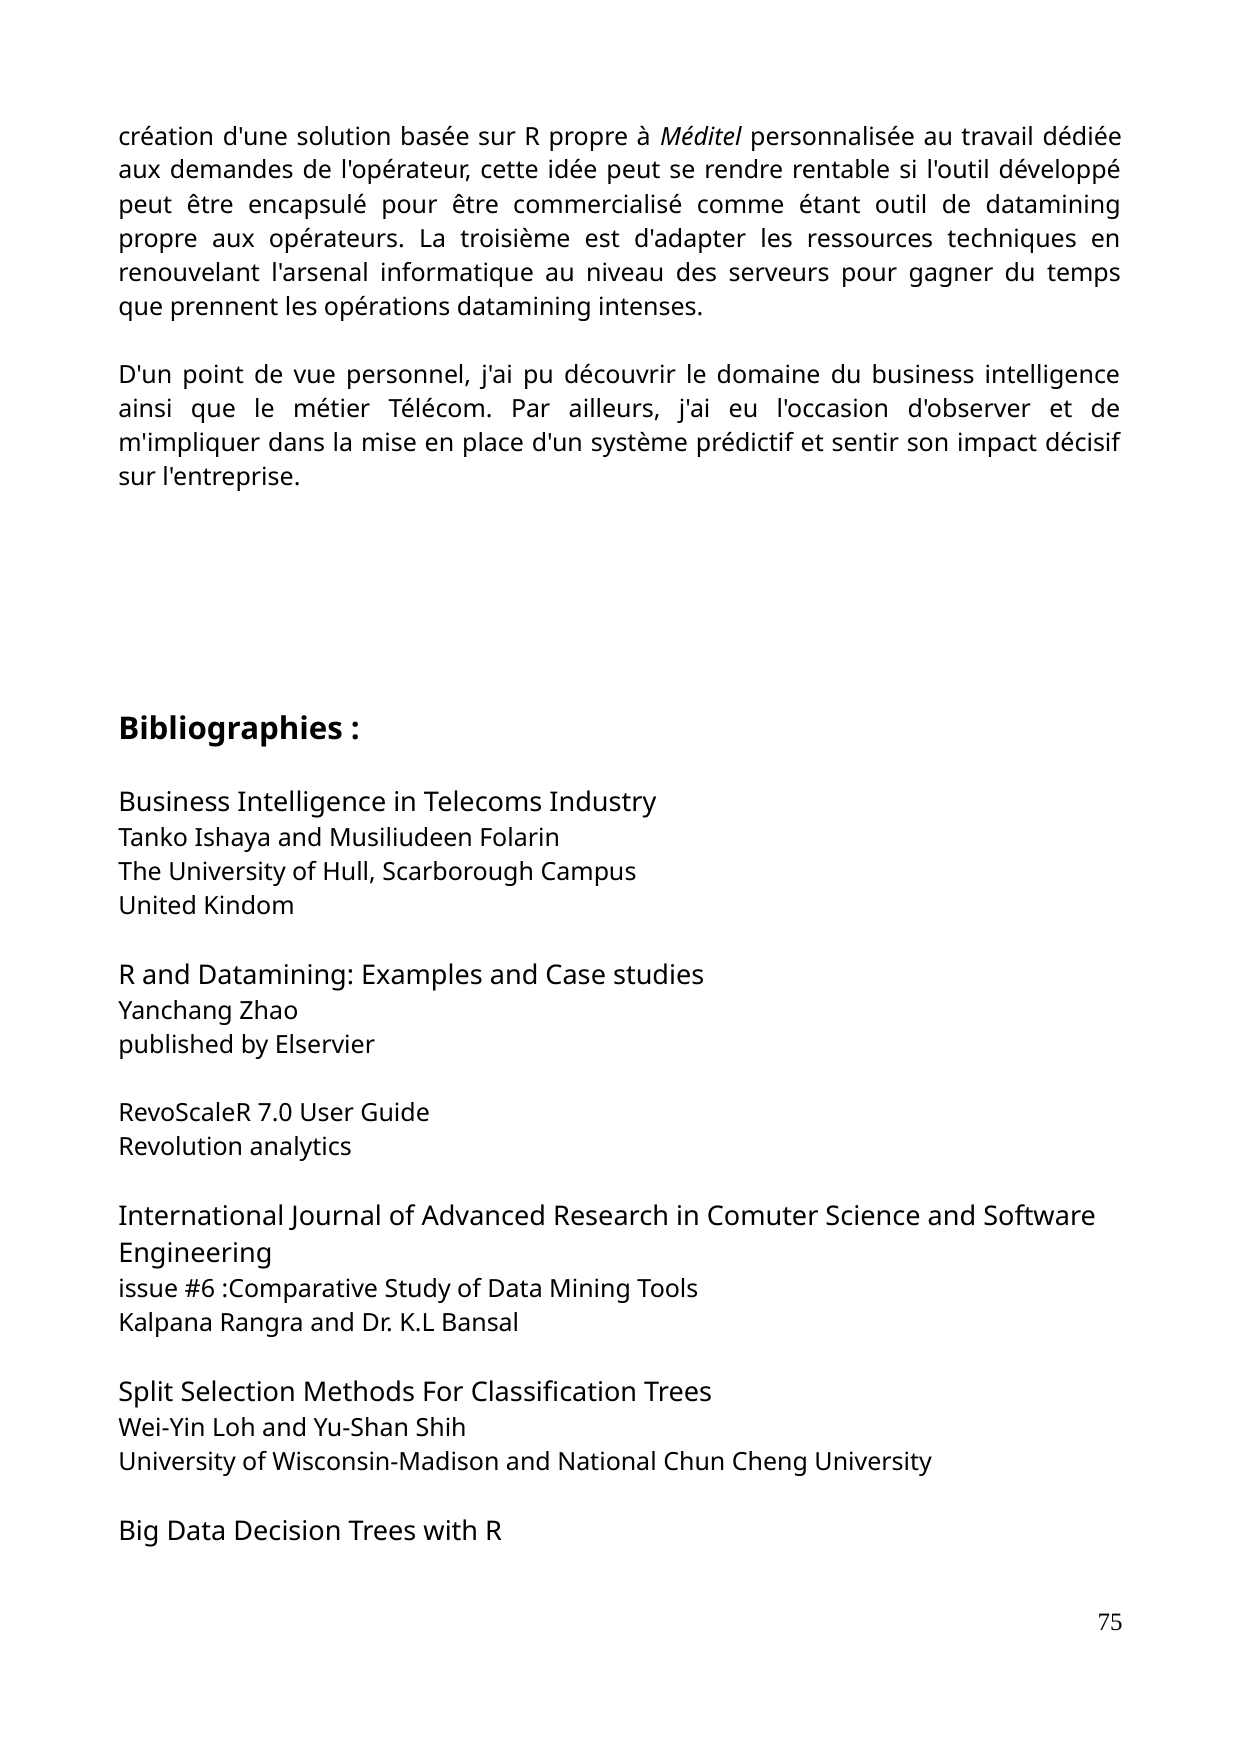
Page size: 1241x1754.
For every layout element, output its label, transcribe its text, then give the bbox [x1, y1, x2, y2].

text The University of Hull, Scarborough Campus United Kindom [118, 853, 1122, 921]
text issue #6 :Comparative Study of Data Mining Tools [118, 1271, 1122, 1304]
text Business Intelligence in Telecoms Industry [118, 782, 1122, 819]
text Wei-Yin Loh and Yu-Shan Shih [118, 1409, 1122, 1444]
text Bibliographies : [118, 706, 1122, 748]
text published by Elservier [118, 1026, 1122, 1061]
text Kalpana Rangra and Dr. K.L Bansal [118, 1304, 1122, 1339]
text Big Data Decision Trees with R [118, 1512, 1122, 1549]
text Tanko Ishaya and Musiliudeen Folarin [118, 819, 1122, 853]
text création d'une solution basée sur R propre à Méditel personnalisée au travail dédiée aux demandes de l'opérateur, cette idée peut se rendre rentable si l'outil développé peut être encapsulé pour être commercialisé comme étant outil de datamining propre aux opérateurs. La troisième est d'adapter les ressources techniques en renouvelant l'arsenal informatique au niveau des serveurs pour gagner du temps que prennent les opérations datamining intenses. [118, 118, 1122, 322]
text International Journal of Advanced Research in Comuter Science and Software Engineering [118, 1197, 1122, 1271]
text Revolution analytics [118, 1129, 1122, 1163]
text Yanchang Zhao [118, 992, 1122, 1026]
text R and Datamining: Examples and Case studies [118, 956, 1122, 992]
text D'un point de vue personnel, j'ai pu découvrir le domaine du business intelligence ainsi que le métier Télécom. Par ailleurs, j'ai eu l'occasion d'observer et de m'impliquer dans la mise en place d'un système prédictif et sentir son impact décisif sur l'entreprise. [118, 357, 1122, 493]
text Split Selection Methods For Classification Trees [118, 1373, 1122, 1409]
text University of Wisconsin-Madison and National Chun Cheng University [118, 1444, 1122, 1478]
text RevoScaleR 7.0 User Guide [118, 1094, 1122, 1129]
